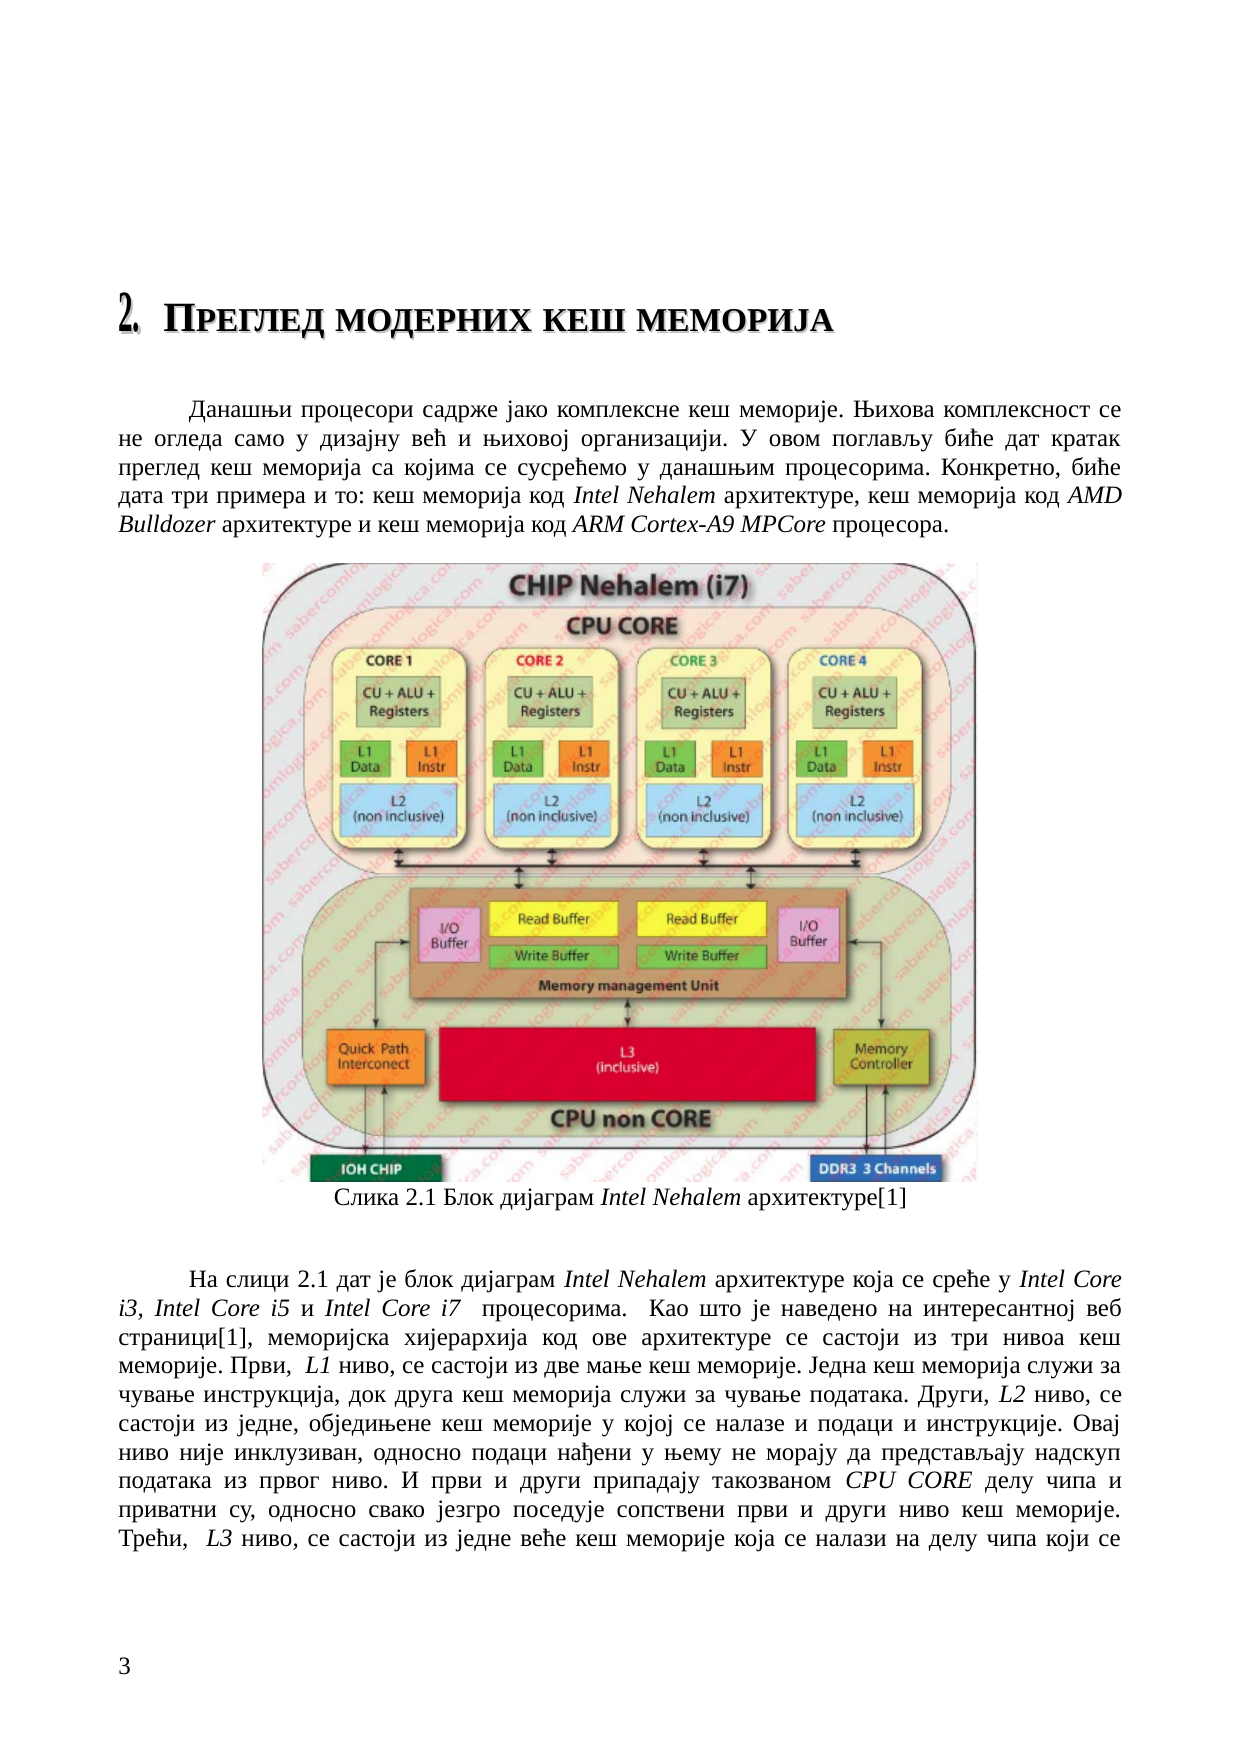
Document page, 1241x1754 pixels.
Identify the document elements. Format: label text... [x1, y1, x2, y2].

text Данашњи процесори садрже јако комплексне кеш меморије. Њихова комплексност се не огледа само у дизајну већ и њиховој организацији. У овом поглављу биће дат кратак преглед кеш меморија са којима се сусрећемо у данашњим процесорима. Конкретно, биће дата три примера и то: кеш меморија код Intel Nehalem архитектуре, кеш меморија код AMD Bulldozer архитектуре и кеш меморија код ARM Cortex-A9 MPCore процесора. [118, 394, 1122, 538]
text На слици 2.1 дат је блок дијаграм Intel Nehalem архитектуре која се среће у Intel Core i3, Intel Core i5 и Intel Core i7 процесорима. Као што је наведено на интересантној веб страници[1], меморијска хијерархија код ове архитектуре се састоји из три нивоа кеш меморије. Први, L1 ниво, се састоји из две мање кеш меморије. Једна кеш меморија служи за чување инструкција, док друга кеш меморија служи за чување података. Други, L2 ниво, се састоји из једне, обједињене кеш меморије у којој се налазе и подаци и инструкције. Овај ниво није инклузиван, односно подаци нађени у њему не морају да представљају надскуп података из првог ниво. И први и други припадају такозваном CPU CORE делу чипа и приватни су, односно свако језгро поседује сопствени први и други ниво кеш меморије. Трећи, L3 ниво, се састоји из једне веће кеш меморије која се налази на делу чипа који се [118, 1264, 1122, 1552]
picture [262, 563, 979, 1182]
text Слика 2.1 Блок дијаграм Intel Nehalem архитектуре[1] [247, 1182, 993, 1211]
subtitle Преглед модерних кеш меморија [118, 277, 1122, 344]
